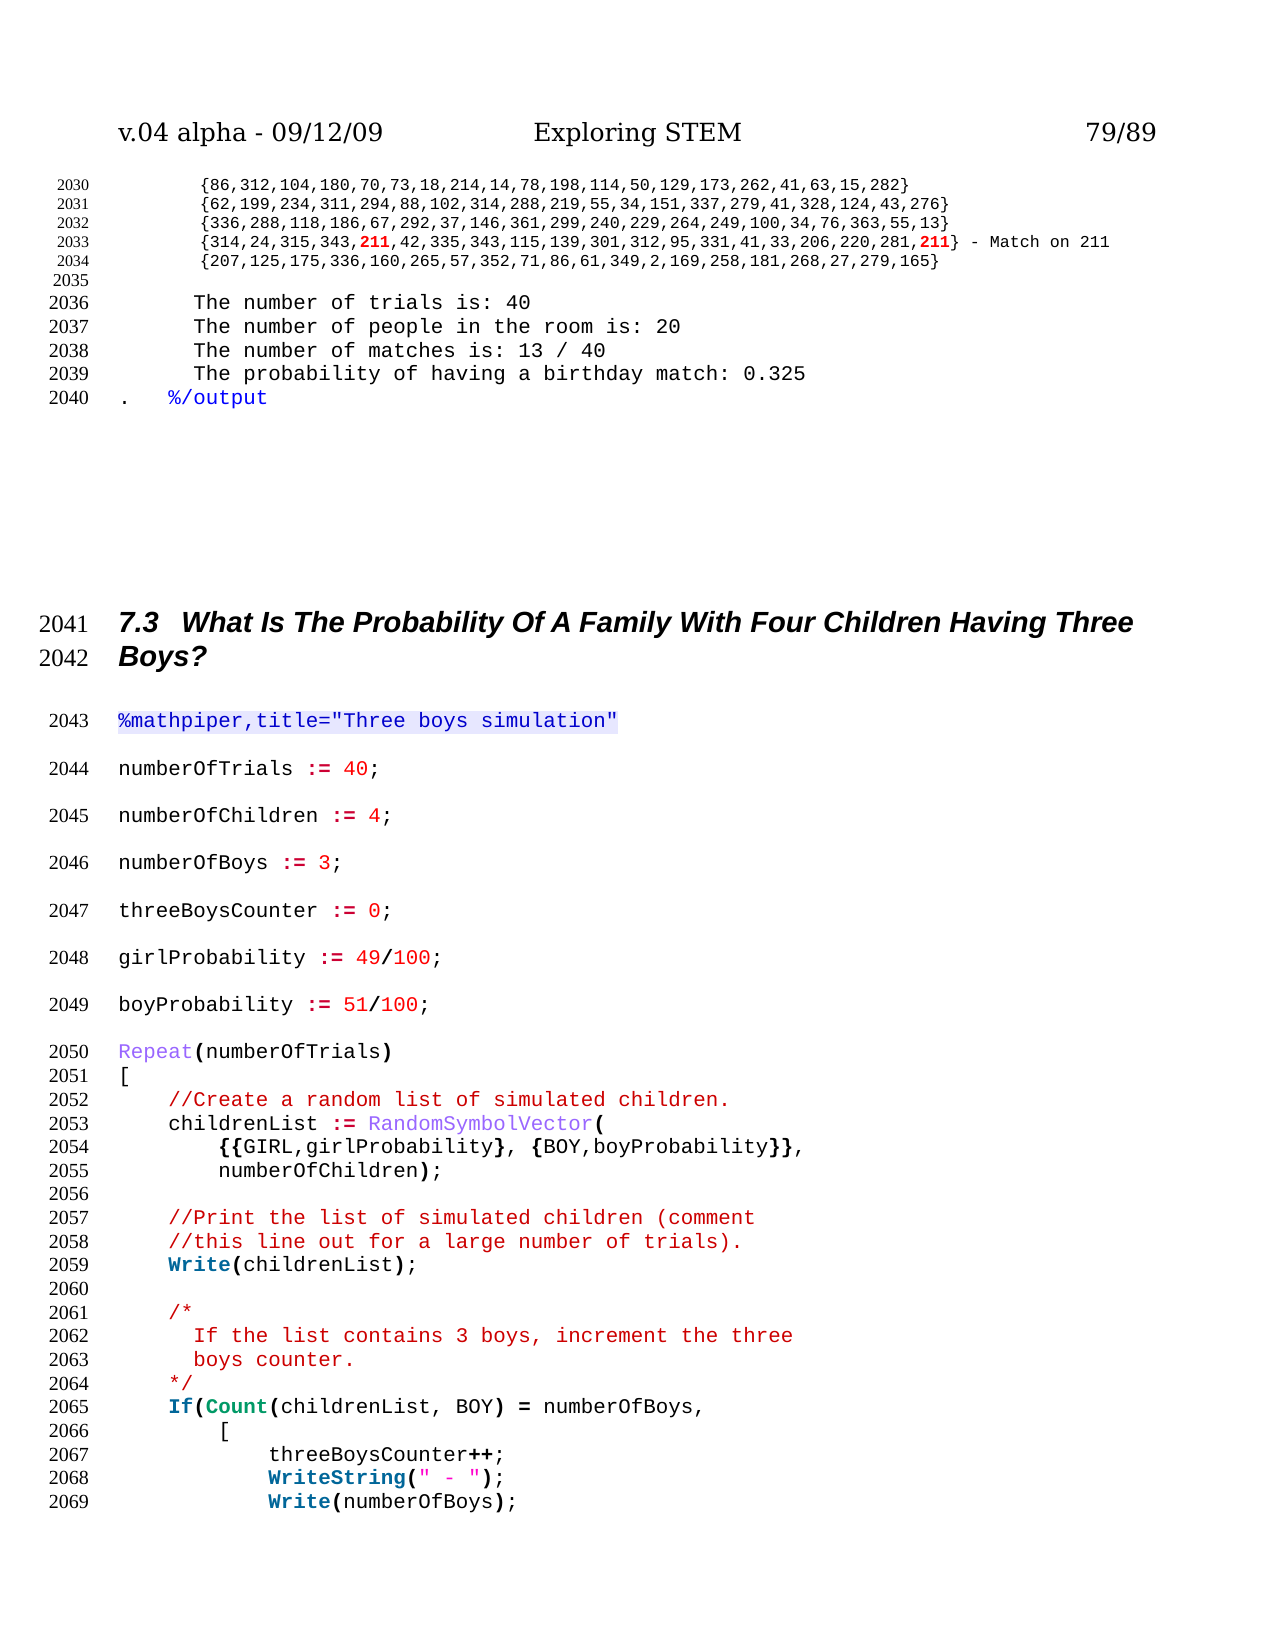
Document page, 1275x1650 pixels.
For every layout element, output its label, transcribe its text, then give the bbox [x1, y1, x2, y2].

text */ [118, 1373, 1157, 1396]
text Write(numberOfBoys); [118, 1491, 1157, 1514]
text {{GIRL,girlProbability}, {BOY,boyProbability}}, [118, 1136, 1157, 1160]
text numberOfChildren := 4; [118, 805, 1157, 829]
text If(Count(childrenList, BOY) = numberOfBoys, [118, 1396, 1157, 1420]
text girlProbability := 49/100; [118, 947, 1157, 971]
text /* [118, 1302, 1157, 1325]
text threeBoysCounter := 0; [118, 900, 1157, 923]
text The probability of having a birthday match: 0.325 [118, 363, 1157, 387]
text Write(childrenList); [118, 1254, 1157, 1278]
text childrenList := RandomSymbolVector( [118, 1112, 1157, 1136]
text Repeat(numberOfTrials) [118, 1042, 1157, 1065]
text threeBoysCounter++; [118, 1443, 1157, 1467]
text //this line out for a large number of trials). [118, 1231, 1157, 1254]
text [ [118, 1065, 1157, 1089]
text {314,24,315,343,211,42,335,343,115,139,301,312,95,331,41,33,206,220,281,211} - Match on 211 [139, 233, 1157, 252]
text The number of matches is: 13 / 40 [118, 339, 1157, 363]
text If the list contains 3 boys, increment the three [118, 1325, 1157, 1349]
text numberOfChildren); [118, 1160, 1157, 1183]
text boyProbability := 51/100; [118, 994, 1157, 1018]
text [ [118, 1420, 1157, 1443]
text {336,288,118,186,67,292,37,146,361,299,240,229,264,249,100,34,76,363,55,13} [139, 214, 1157, 233]
text numberOfTrials := 40; [118, 758, 1157, 781]
text The number of trials is: 40 [118, 292, 1157, 316]
text //Create a random list of simulated children. [118, 1089, 1157, 1112]
subtitle What Is The Probability Of A Family With Four Children Having Three Boys? [118, 606, 1157, 673]
text %mathpiper,title="Three boys simulation" [118, 711, 1157, 734]
text boys counter. [118, 1349, 1157, 1373]
text {207,125,175,336,160,265,57,352,71,86,61,349,2,169,258,181,268,27,279,165} [139, 252, 1157, 271]
text {62,199,234,311,294,88,102,314,288,219,55,34,151,337,279,41,328,124,43,276} [139, 196, 1157, 214]
text . %/output [118, 387, 1157, 411]
text The number of people in the room is: 20 [118, 316, 1157, 339]
text //Print the list of simulated children (comment [118, 1207, 1157, 1231]
text numberOfBoys := 3; [118, 852, 1157, 876]
text {86,312,104,180,70,73,18,214,14,78,198,114,50,129,173,262,41,63,15,282} [139, 177, 1157, 196]
text WriteString(" - "); [118, 1467, 1157, 1491]
